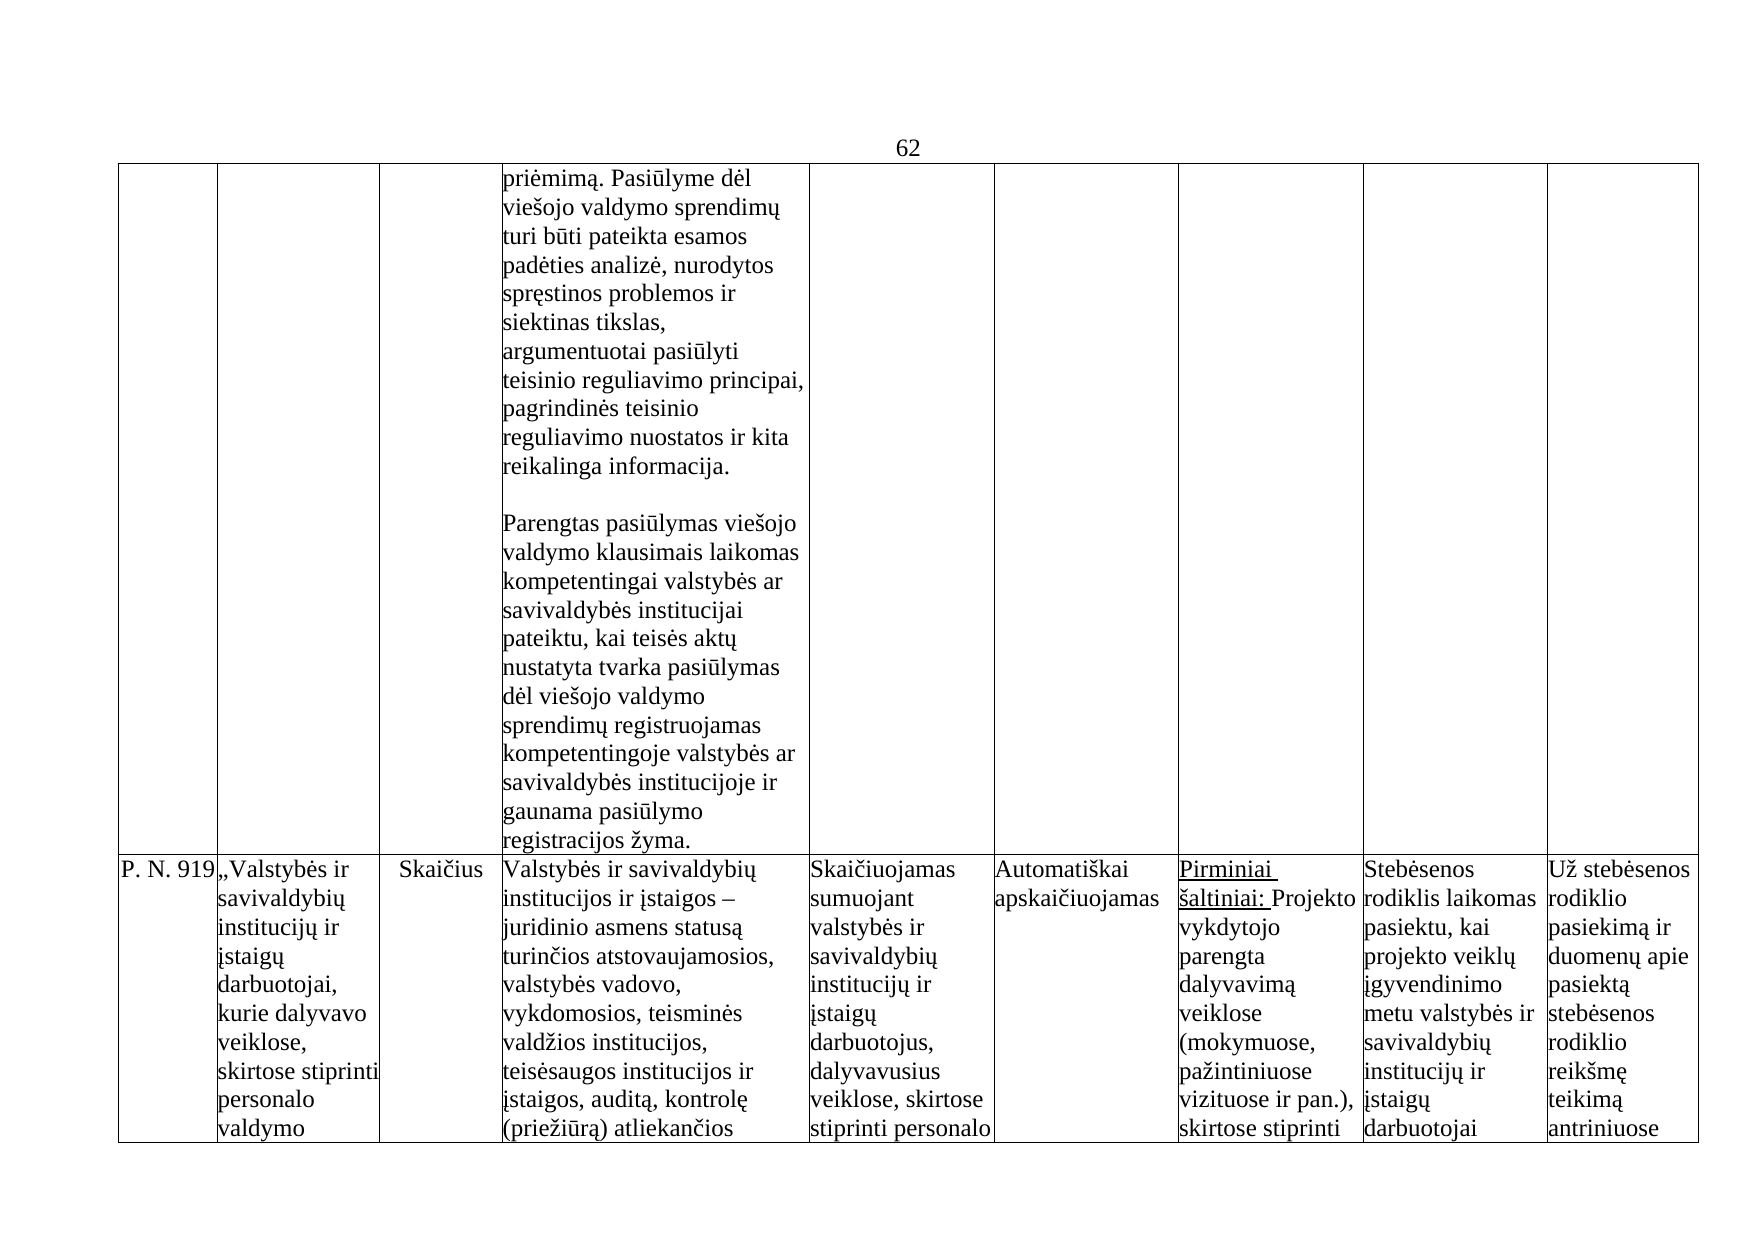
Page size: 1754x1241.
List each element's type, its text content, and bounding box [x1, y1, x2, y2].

table_cell [1179, 164, 1363, 853]
table_cell Skaičius [380, 855, 502, 1142]
table_cell P. N. 919 [119, 855, 217, 1142]
table_cell Stebėsenos rodiklis laikomas pasiektu, kai projekto veiklų įgyvendinimo metu valstybės ir savivaldybių institucijų ir įstaigų darbuotojai [1364, 855, 1547, 1142]
table_cell Skaičiuojamas sumuojant valstybės ir savivaldybių institucijų ir įstaigų darbuotojus, dalyvavusius veiklose, skirtose stiprinti personalo [810, 855, 994, 1142]
table_cell Už stebėsenos rodiklio pasiekimą ir duomenų apie pasiektą stebėsenos rodiklio reikšmę teikimą antriniuose [1548, 855, 1698, 1142]
table_cell Pirminiai šaltiniai: Projekto vykdytojo parengta dalyvavimą veiklose (mokymuose, pažintiniuose vizituose ir pan.), skirtose stiprinti [1179, 855, 1363, 1142]
table_cell [1364, 164, 1547, 853]
table_cell [119, 164, 217, 853]
table_cell Automatiškai apskaičiuojamas [995, 855, 1178, 1142]
table_cell „Valstybės ir savivaldybių institucijų ir įstaigų darbuotojai, kurie dalyvavo veiklose, skirtose stiprinti personalo valdymo [218, 855, 379, 1142]
table_cell [995, 164, 1178, 853]
table_cell [218, 164, 379, 853]
table_cell [810, 164, 994, 853]
table_cell [380, 164, 502, 853]
table_cell priėmimą. Pasiūlyme dėl viešojo valdymo sprendimų turi būti pateikta esamos padėties analizė, nurodytos spręstinos problemos ir siektinas tikslas, argumentuotai pasiūlyti teisinio reguliavimo principai, pagrindinės teisinio reguliavimo nuostatos ir kita reikalinga informacija. Parengtas pasiūlymas viešojo valdymo klausimais laikomas kompetentingai valstybės ar savivaldybės institucijai pateiktu, kai teisės aktų nustatyta tvarka pasiūlymas dėl viešojo valdymo sprendimų registruojamas kompetentingoje valstybės ar savivaldybės institucijoje ir gaunama pasiūlymo registracijos žyma. [503, 164, 809, 853]
table_cell [1548, 164, 1698, 853]
table_cell Valstybės ir savivaldybių institucijos ir įstaigos – juridinio asmens statusą turinčios atstovaujamosios, valstybės vadovo, vykdomosios, teisminės valdžios institucijos, teisėsaugos institucijos ir įstaigos, auditą, kontrolę (priežiūrą) atliekančios [503, 855, 809, 1142]
